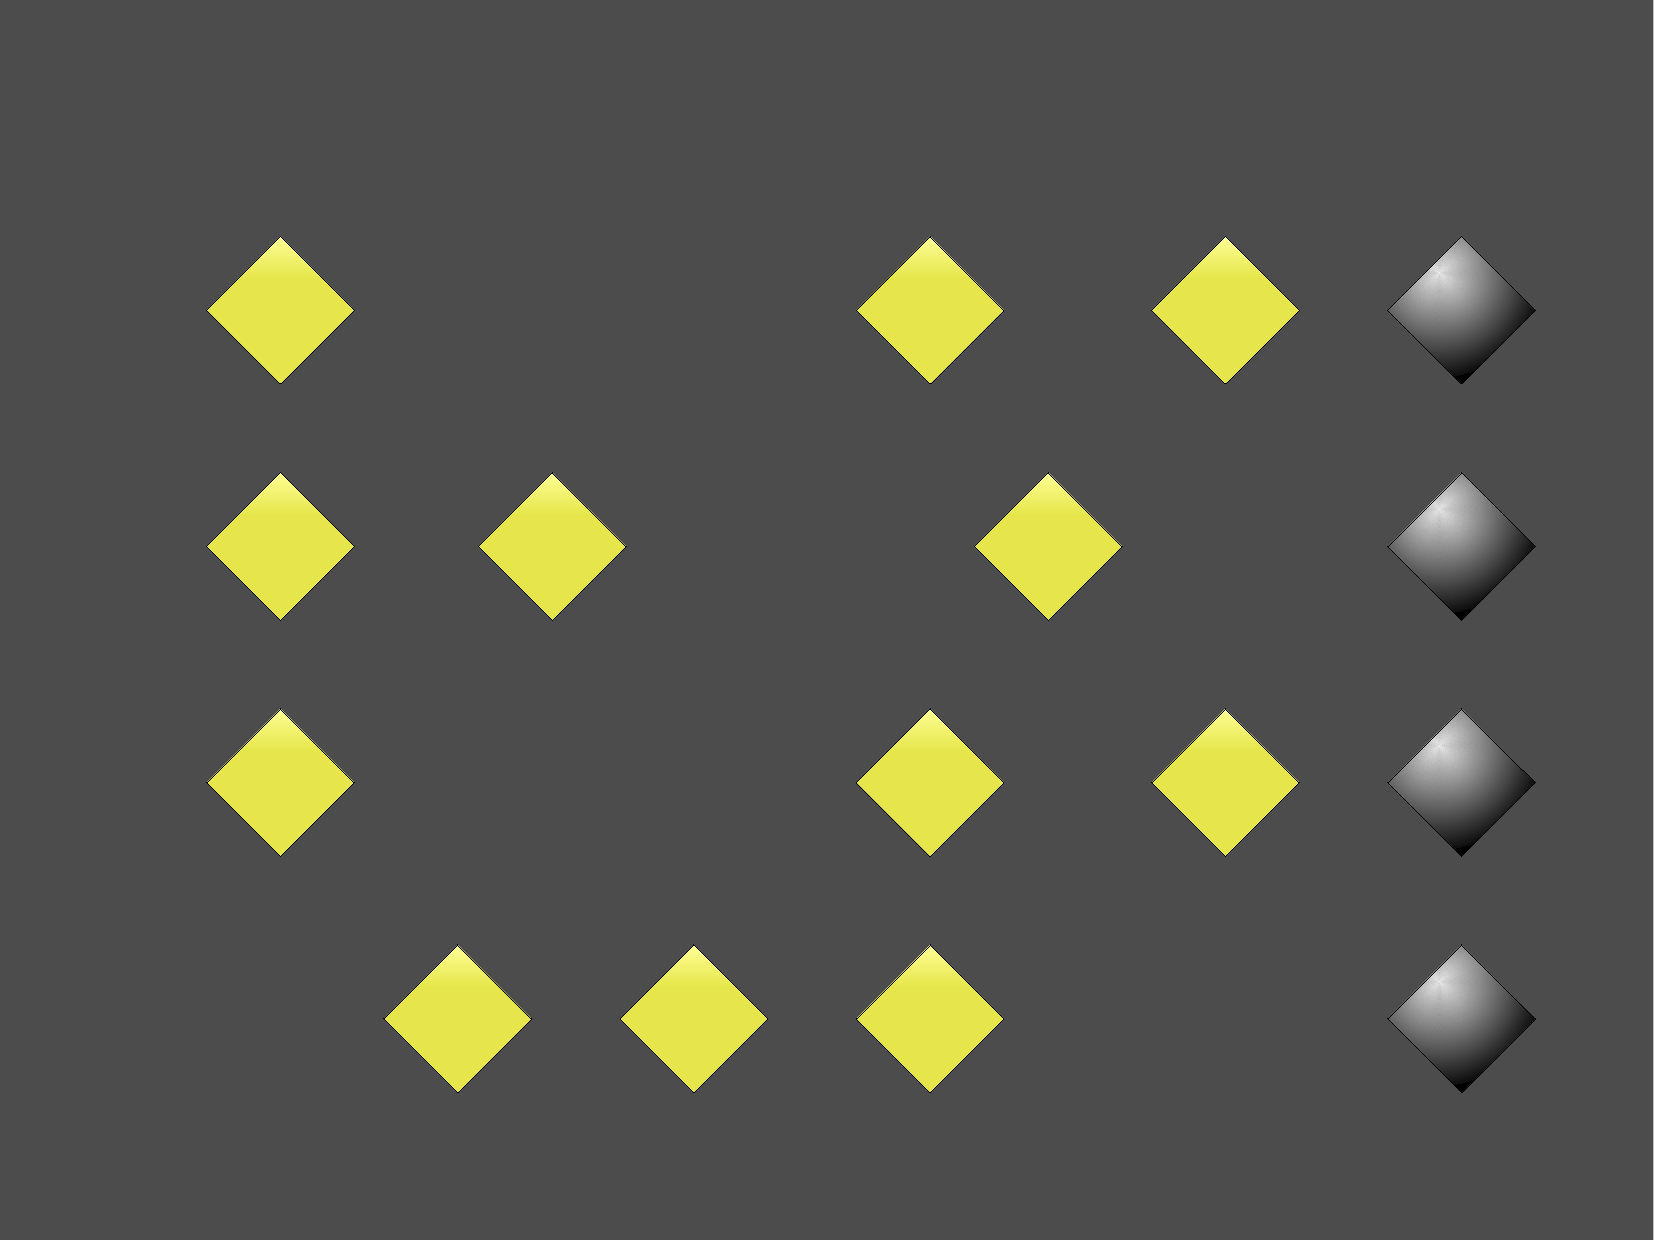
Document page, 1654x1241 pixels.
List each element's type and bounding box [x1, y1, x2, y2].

text_box [383, 944, 532, 1093]
text_box [206, 708, 355, 857]
text_box [620, 944, 768, 1093]
text_box [856, 944, 1004, 1093]
text_box [1387, 472, 1536, 621]
text_box [1387, 236, 1536, 384]
text_box [478, 472, 627, 621]
text_box [1151, 708, 1300, 857]
text_box [1151, 236, 1300, 384]
text_box [856, 236, 1004, 384]
text_box [856, 708, 1004, 857]
text_box [1387, 708, 1536, 857]
text_box [974, 472, 1123, 621]
text_box [206, 236, 355, 384]
text_box [206, 472, 355, 621]
text_box [1387, 944, 1536, 1093]
